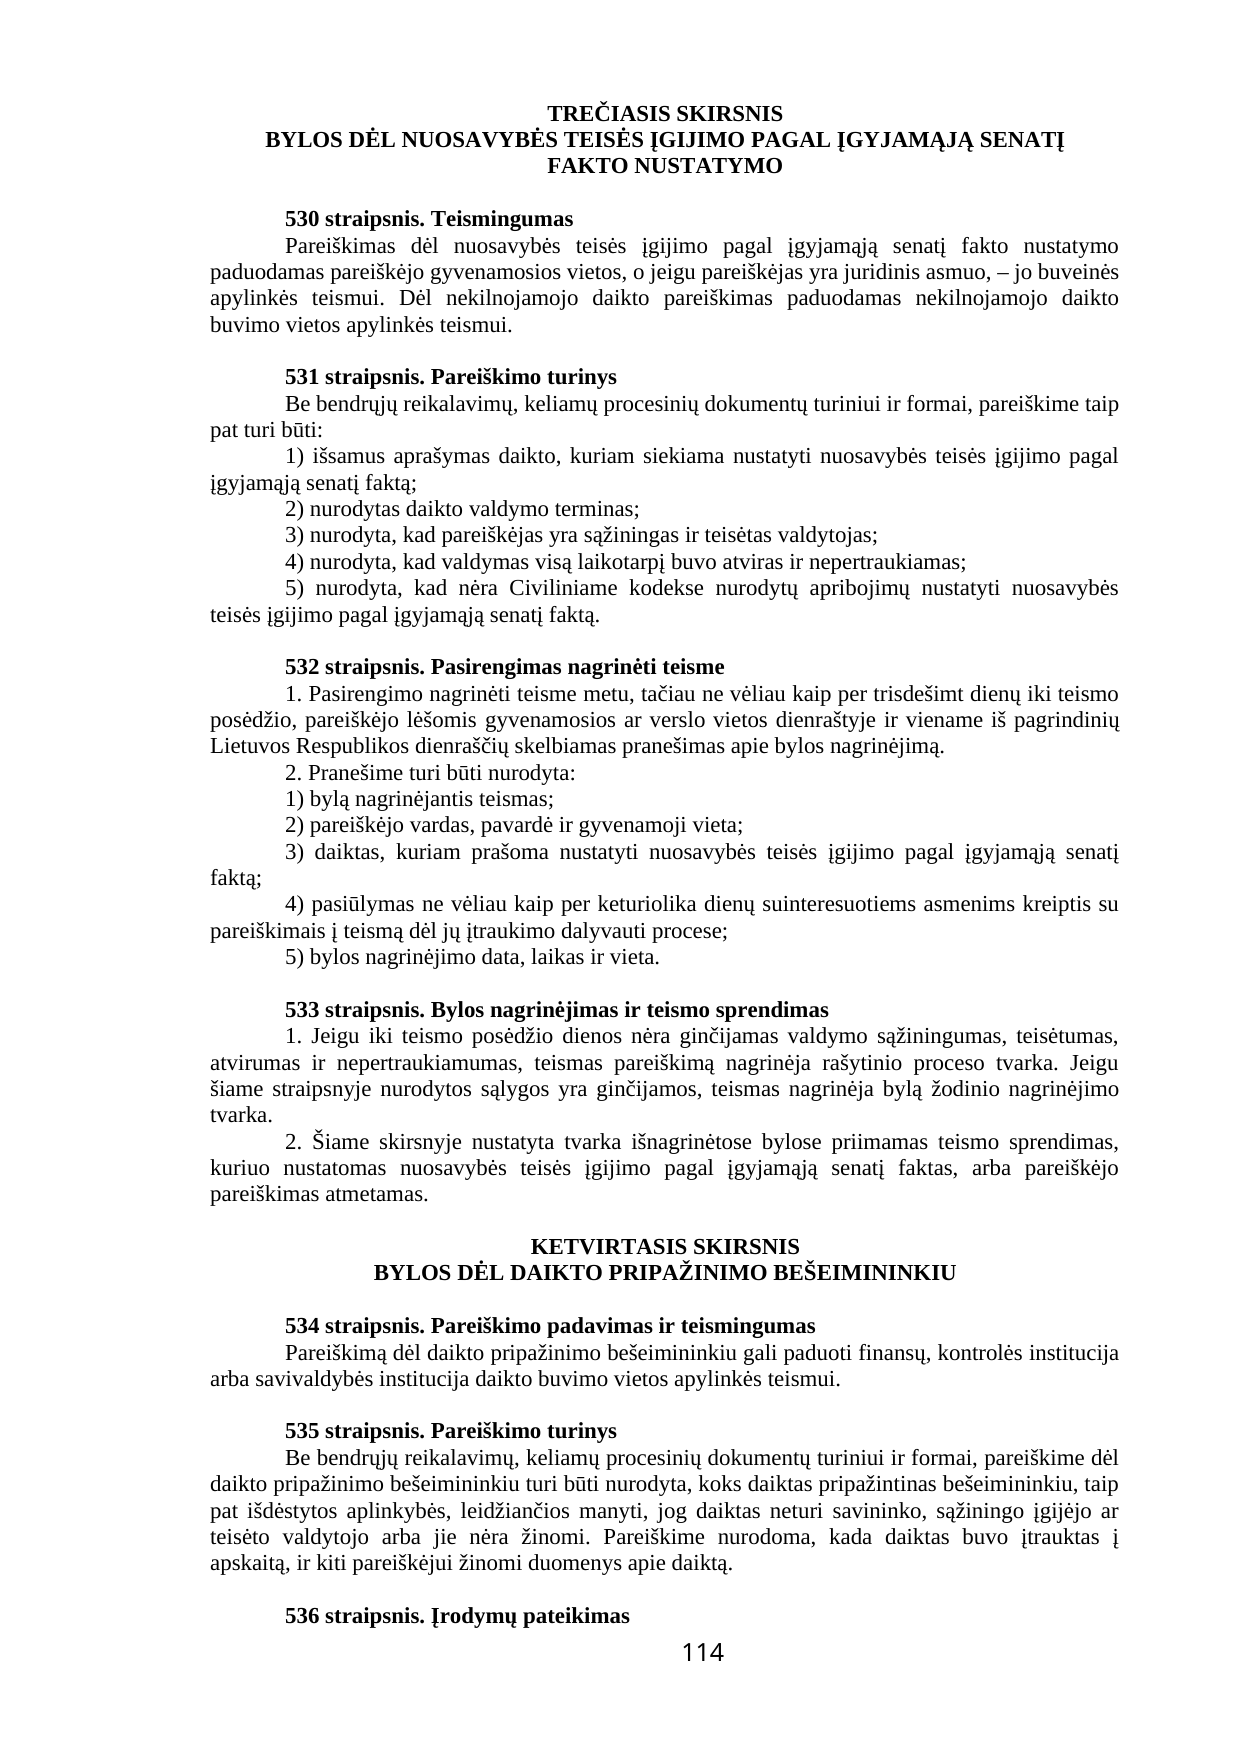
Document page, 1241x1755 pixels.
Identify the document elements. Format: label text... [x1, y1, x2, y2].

text 534 straipsnis. Pareiškimo padavimas ir teismingumas [210, 1312, 1120, 1338]
subtitle Trečiasis skirsnis [210, 100, 1120, 126]
subtitle BYLOS DĖL DaiKTO pripažinimO bešeimininkiu [210, 1259, 1120, 1286]
text 3) nurodyta, kad pareiškėjas yra sąžiningas ir teisėtas valdytojas; [210, 522, 1120, 548]
subtitle Ketvirtasis skirsnis [210, 1233, 1120, 1259]
text bYLOS DĖL Nuosavybės teisės įgijimo pagal įgyjamąją senatį [210, 126, 1120, 153]
text 533 straipsnis. Bylos nagrinėjimas ir teismo sprendimas [210, 996, 1120, 1022]
text 2) nurodytas daikto valdymo terminas; [210, 495, 1120, 522]
text 3) daiktas, kuriam prašoma nustatyti nuosavybės teisės įgijimo pagal įgyjamąją senatį faktą; [210, 838, 1120, 891]
text 2. Šiame skirsnyje nustatyta tvarka išnagrinėtose bylose priimamas teismo sprendimas, kuriuo nustatomas nuosavybės teisės įgijimo pagal įgyjamąją senatį faktas, arba pareiškėjo pareiškimas atmetamas. [210, 1128, 1120, 1207]
text Be bendrųjų reikalavimų, keliamų procesinių dokumentų turiniui ir formai, pareiškime taip pat turi būti: [210, 390, 1120, 442]
text Pareiškimas dėl nuosavybės teisės įgijimo pagal įgyjamąją senatį fakto nustatymo paduodamas pareiškėjo gyvenamosios vietos, o jeigu pareiškėjas yra juridinis asmuo, – jo buveinės apylinkės teismui. Dėl nekilnojamojo daikto pareiškimas paduodamas nekilnojamojo daikto buvimo vietos apylinkės teismui. [210, 232, 1120, 337]
text 536 straipsnis. Įrodymų pateikimas [210, 1602, 1120, 1628]
text 530 straipsnis. Teismingumas [210, 205, 1120, 232]
text 4) nurodyta, kad valdymas visą laikotarpį buvo atviras ir nepertraukiamas; [210, 548, 1120, 574]
text 1) bylą nagrinėjantis teismas; [210, 785, 1120, 811]
text 1. Jeigu iki teismo posėdžio dienos nėra ginčijamas valdymo sąžiningumas, teisėtumas, atvirumas ir nepertraukiamumas, teismas pareiškimą nagrinėja rašytinio proceso tvarka. Jeigu šiame straipsnyje nurodytos sąlygos yra ginčijamos, teismas nagrinėja bylą žodinio nagrinėjimo tvarka. [210, 1022, 1120, 1128]
text 2. Pranešime turi būti nurodyta: [210, 759, 1120, 785]
text 1) išsamus aprašymas daikto, kuriam siekiama nustatyti nuosavybės teisės įgijimo pagal įgyjamąją senatį faktą; [210, 442, 1120, 495]
text 5) bylos nagrinėjimo data, laikas ir vieta. [210, 943, 1120, 969]
text 4) pasiūlymas ne vėliau kaip per keturiolika dienų suinteresuotiems asmenims kreiptis su pareiškimais į teismą dėl jų įtraukimo dalyvauti procese; [210, 891, 1120, 943]
text 535 straipsnis. Pareiškimo turinys [210, 1418, 1120, 1444]
text 1. Pasirengimo nagrinėti teisme metu, tačiau ne vėliau kaip per trisdešimt dienų iki teismo posėdžio, pareiškėjo lėšomis gyvenamosios ar verslo vietos dienraštyje ir viename iš pagrindinių Lietuvos Respublikos dienraščių skelbiamas pranešimas apie bylos nagrinėjimą. [210, 680, 1120, 759]
text fakto NUSTATYMO [210, 153, 1120, 179]
text Be bendrųjų reikalavimų, keliamų procesinių dokumentų turiniui ir formai, pareiškime dėl daikto pripažinimo bešeimininkiu turi būti nurodyta, koks daiktas pripažintinas bešeimininkiu, taip pat išdėstytos aplinkybės, leidžiančios manyti, jog daiktas neturi savininko, sąžiningo įgijėjo ar teisėto valdytojo arba jie nėra žinomi. Pareiškime nurodoma, kada daiktas buvo įtrauktas į apskaitą, ir kiti pareiškėjui žinomi duomenys apie daiktą. [210, 1444, 1120, 1576]
text 5) nurodyta, kad nėra Civiliniame kodekse nurodytų apribojimų nustatyti nuosavybės teisės įgijimo pagal įgyjamąją senatį faktą. [210, 574, 1120, 627]
text 532 straipsnis. Pasirengimas nagrinėti teisme [210, 653, 1120, 680]
text Pareiškimą dėl daikto pripažinimo bešeimininkiu gali paduoti finansų, kontrolės institucija arba savivaldybės institucija daikto buvimo vietos apylinkės teismui. [210, 1338, 1120, 1391]
text 531 straipsnis. Pareiškimo turinys [210, 363, 1120, 390]
text 2) pareiškėjo vardas, pavardė ir gyvenamoji vieta; [210, 811, 1120, 838]
